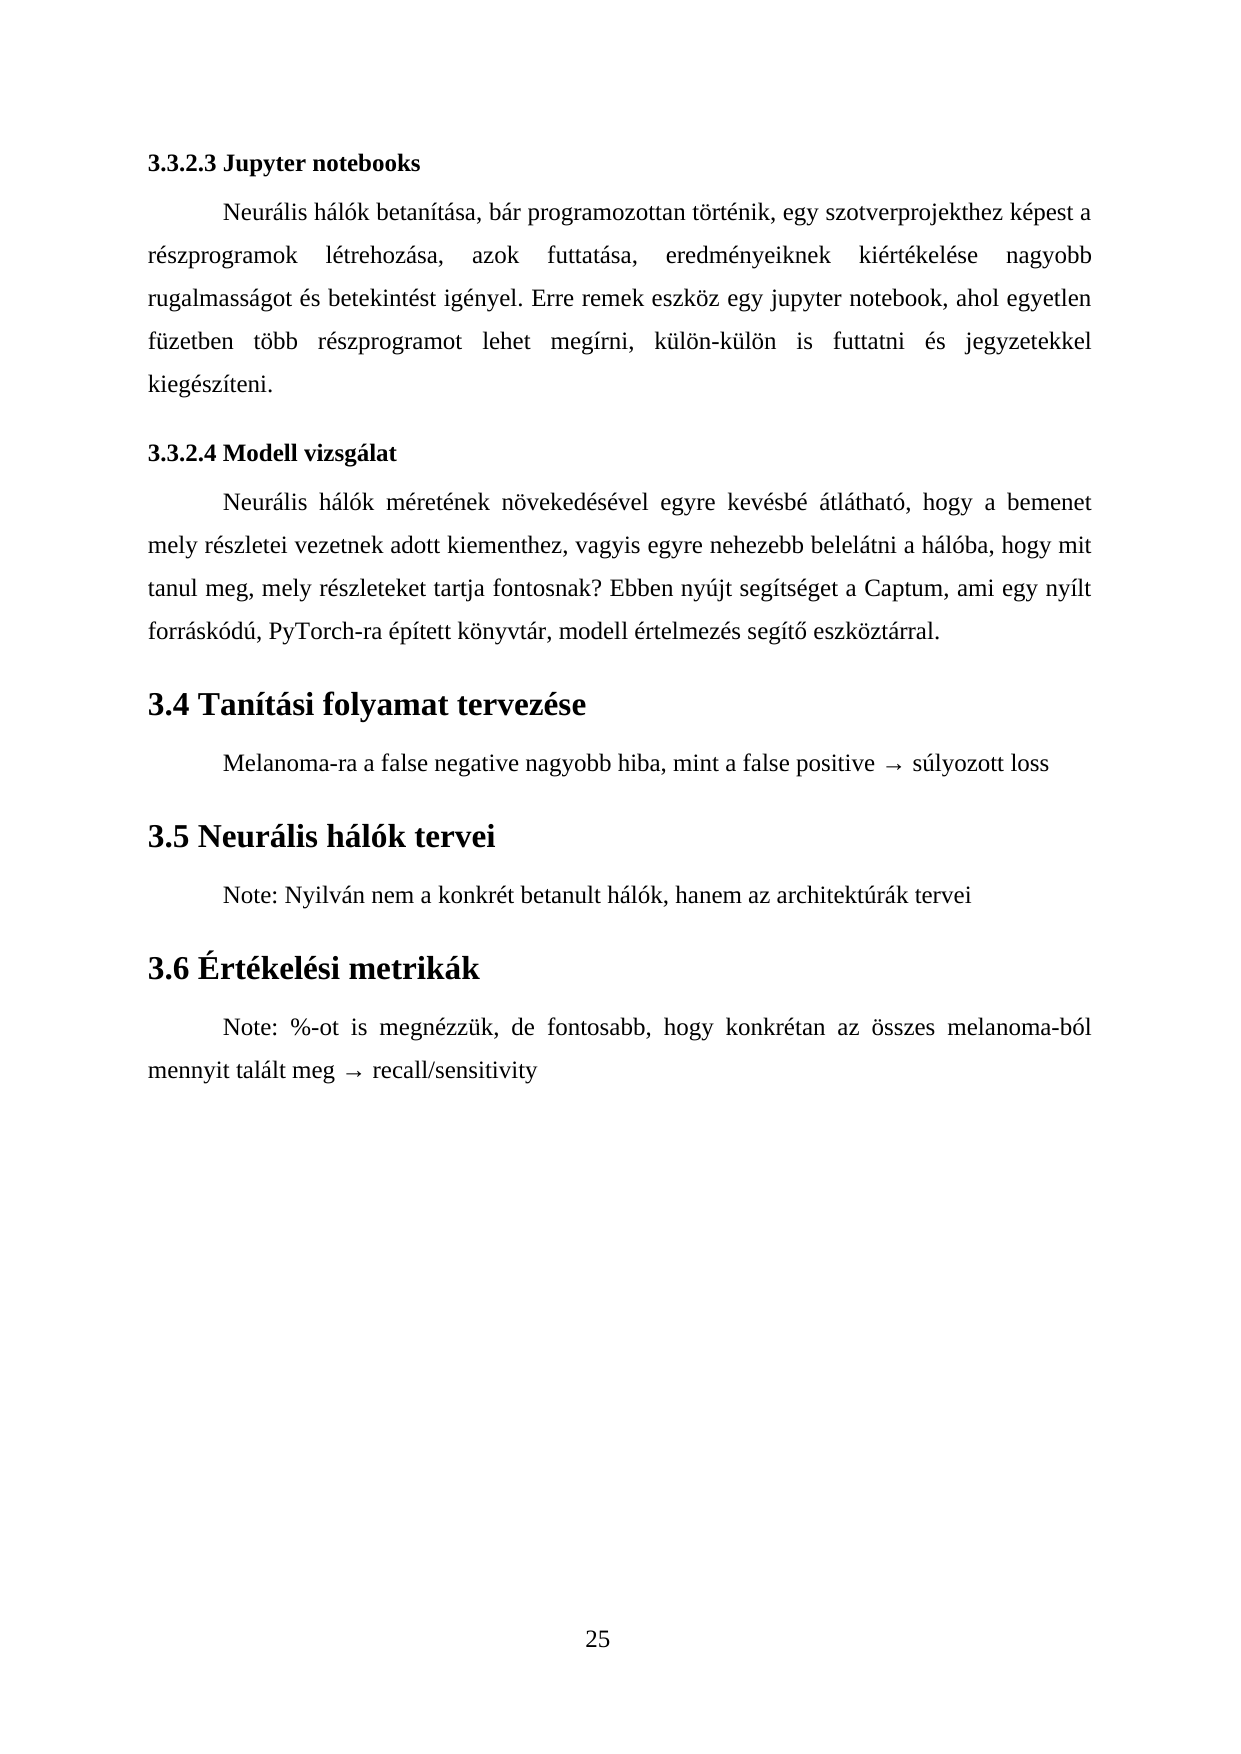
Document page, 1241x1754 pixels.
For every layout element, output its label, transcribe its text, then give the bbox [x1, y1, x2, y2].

subtitle Tanítási folyamat tervezése [148, 684, 1092, 723]
subtitle Jupyter notebooks [148, 148, 1092, 176]
text Note: Nyilván nem a konkrét betanult hálók, hanem az architektúrák tervei [148, 880, 1092, 909]
subtitle Neurális hálók tervei [148, 816, 1092, 855]
text Neurális hálók méretének növekedésével egyre kevésbé átlátható, hogy a bemenet mely részletei vezetnek adott kiementhez, vagyis egyre nehezebb belelátni a hálóba, hogy mit tanul meg, mely részleteket tartja fontosnak? Ebben nyújt segítséget a Captum, ami egy nyílt forráskódú, PyTorch-ra épített könyvtár, modell értelmezés segítő eszköztárral. [148, 487, 1092, 645]
text Melanoma-ra a false negative nagyobb hiba, mint a false positive → súlyozott loss [148, 748, 1092, 777]
text Neurális hálók betanítása, bár programozottan történik, egy szotverprojekthez képest a részprogramok létrehozása, azok futtatása, eredményeiknek kiértékelése nagyobb rugalmasságot és betekintést igényel. Erre remek eszköz egy jupyter notebook, ahol egyetlen füzetben több részprogramot lehet megírni, külön-külön is futtatni és jegyzetekkel kiegészíteni. [148, 197, 1092, 398]
subtitle Értékelési metrikák [148, 948, 1092, 987]
subtitle Modell vizsgálat [148, 438, 1092, 466]
text Note: %-ot is megnézzük, de fontosabb, hogy konkrétan az összes melanoma-ból mennyit talált meg → recall/sensitivity [148, 1012, 1092, 1084]
